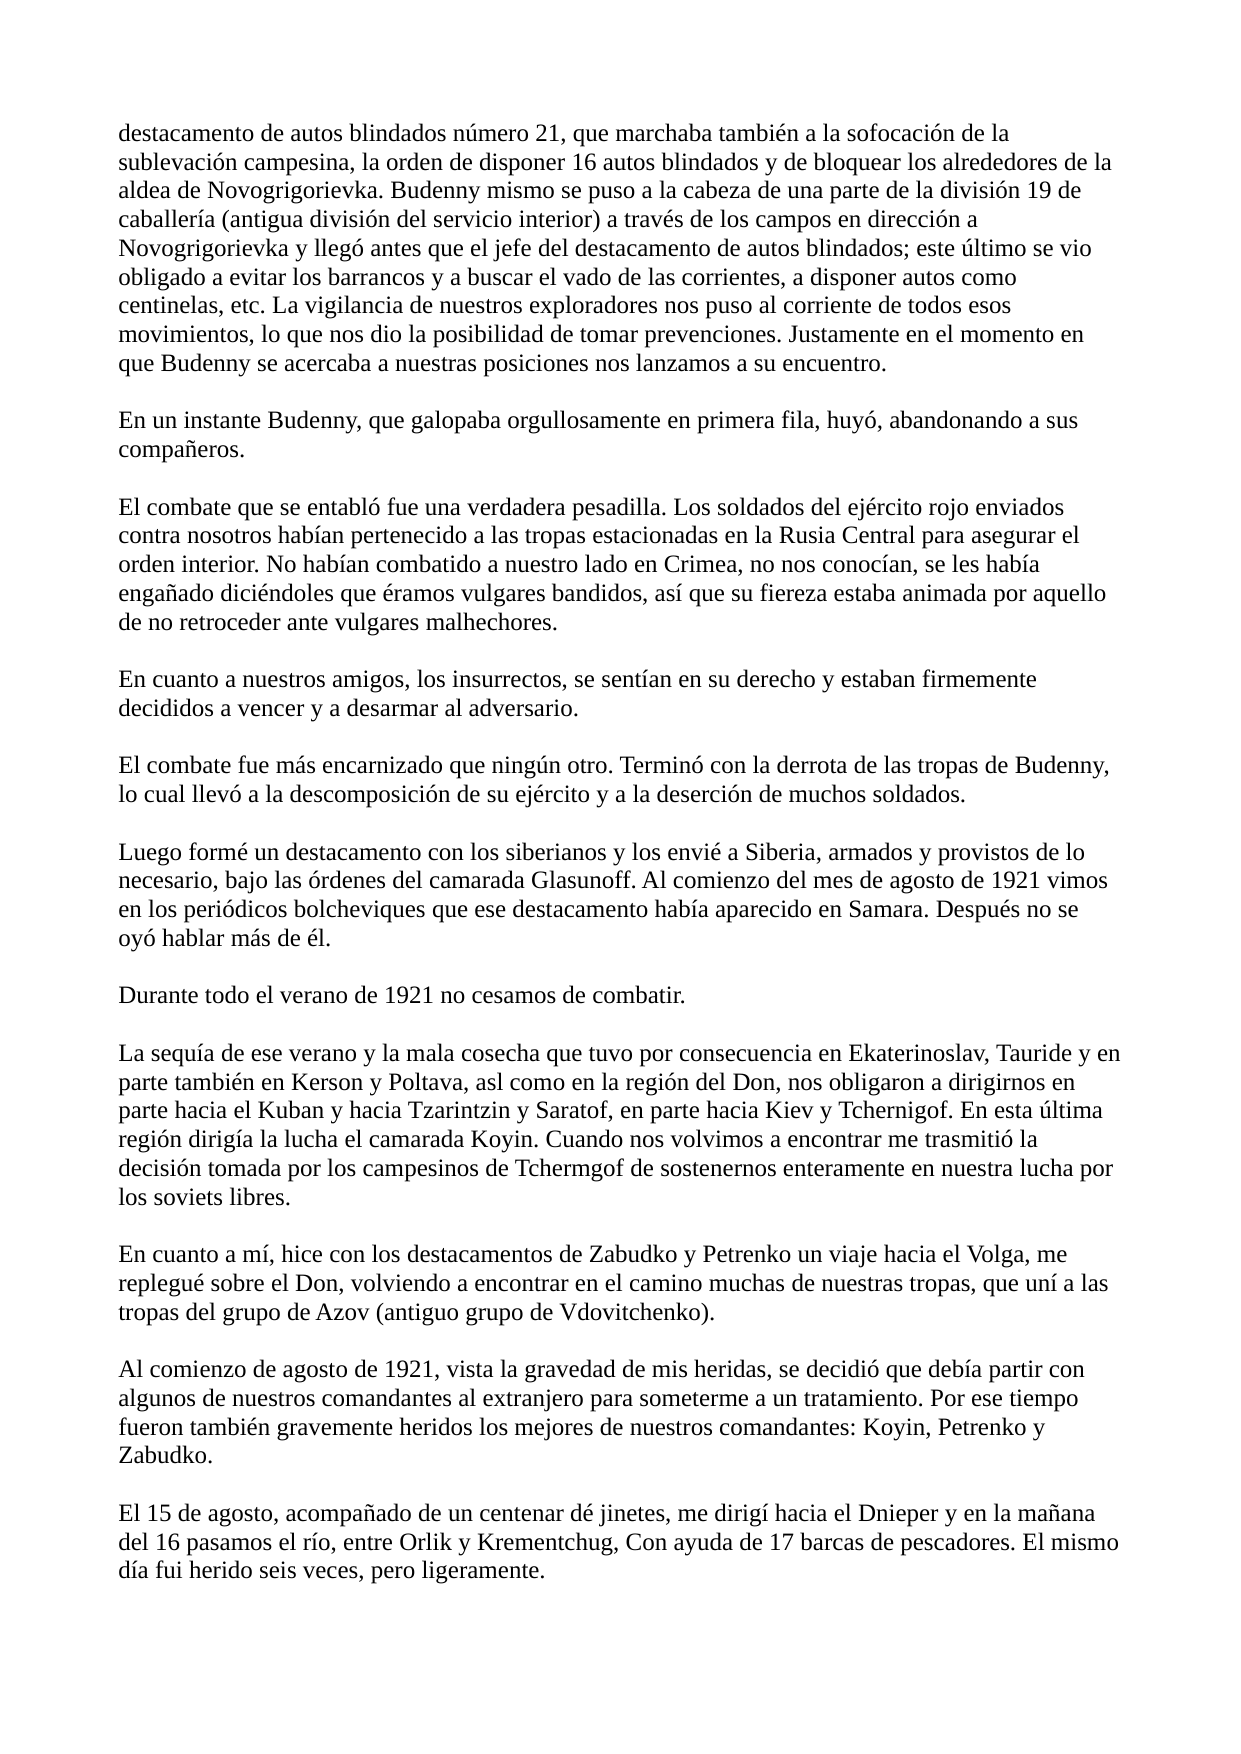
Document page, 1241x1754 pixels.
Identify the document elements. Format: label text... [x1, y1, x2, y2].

text La sequía de ese verano y la mala cosecha que tuvo por consecuencia en Ekaterinoslav, Tauride y en parte también en Kerson y Poltava, asl como en la región del Don, nos obligaron a dirigirnos en parte hacia el Kuban y hacia Tzarintzin y Saratof, en parte hacia Kiev y Tchernigof. En esta última región dirigía la lucha el camarada Koyin. Cuando nos volvimos a encontrar me trasmitió la decisión tomada por los campesinos de Tchermgof de sostenernos enteramente en nuestra lucha por los soviets libres. [118, 1038, 1122, 1211]
text El combate fue más encarnizado que ningún otro. Terminó con la derrota de las tropas de Budenny, lo cual llevó a la descomposición de su ejército y a la deserción de muchos soldados. [118, 751, 1122, 808]
text destacamento de autos blindados número 21, que marchaba también a la sofocación de la sublevación campesina, la orden de disponer 16 autos blindados y de bloquear los alrededores de la aldea de Novogrigorievka. Budenny mismo se puso a la cabeza de una parte de la división 19 de caballería (antigua división del servicio interior) a través de los campos en dirección a Novogrigorievka y llegó antes que el jefe del destacamento de autos blindados; este último se vio obligado a evitar los barrancos y a buscar el vado de las corrientes, a disponer autos como centinelas, etc. La vigilancia de nuestros exploradores nos puso al corriente de todos esos movimientos, lo que nos dio la posibilidad de tomar prevenciones. Justamente en el momento en que Budenny se acercaba a nuestras posiciones nos lanzamos a su encuentro. [118, 118, 1122, 377]
text En cuanto a mí, hice con los destacamentos de Zabudko y Petrenko un viaje hacia el Volga, me replegué sobre el Don, volviendo a encontrar en el camino muchas de nuestras tropas, que uní a las tropas del grupo de Azov (antiguo grupo de Vdovitchenko). [118, 1239, 1122, 1326]
text En un instante Budenny, que galopaba orgullosamente en primera fila, huyó, abandonando a sus compañeros. [118, 406, 1122, 463]
text Durante todo el verano de 1921 no cesamos de combatir. [118, 981, 1122, 1009]
text Al comienzo de agosto de 1921, vista la gravedad de mis heridas, se decidió que debía partir con algunos de nuestros comandantes al extranjero para someterme a un tratamiento. Por ese tiempo fueron también gravemente heridos los mejores de nuestros comandantes: Koyin, Petrenko y Zabudko. [118, 1354, 1122, 1469]
text El combate que se entabló fue una verdadera pesadilla. Los soldados del ejército rojo enviados contra nosotros habían pertenecido a las tropas estacionadas en la Rusia Central para asegurar el orden interior. No habían combatido a nuestro lado en Crimea, no nos conocían, se les había engañado diciéndoles que éramos vulgares bandidos, así que su fiereza estaba animada por aquello de no retroceder ante vulgares malhechores. [118, 492, 1122, 636]
text El 15 de agosto, acompañado de un centenar dé jinetes, me dirigí hacia el Dnieper y en la mañana del 16 pasamos el río, entre Orlik y Krementchug, Con ayuda de 17 barcas de pescadores. El mismo día fui herido seis veces, pero ligeramente. [118, 1498, 1122, 1584]
text Luego formé un destacamento con los siberianos y los envié a Siberia, armados y provistos de lo necesario, bajo las órdenes del camarada Glasunoff. Al comienzo del mes de agosto de 1921 vimos en los periódicos bolcheviques que ese destacamento había aparecido en Samara. Después no se oyó hablar más de él. [118, 837, 1122, 952]
text En cuanto a nuestros amigos, los insurrectos, se sentían en su derecho y estaban firmemente decididos a vencer y a desarmar al adversario. [118, 664, 1122, 722]
